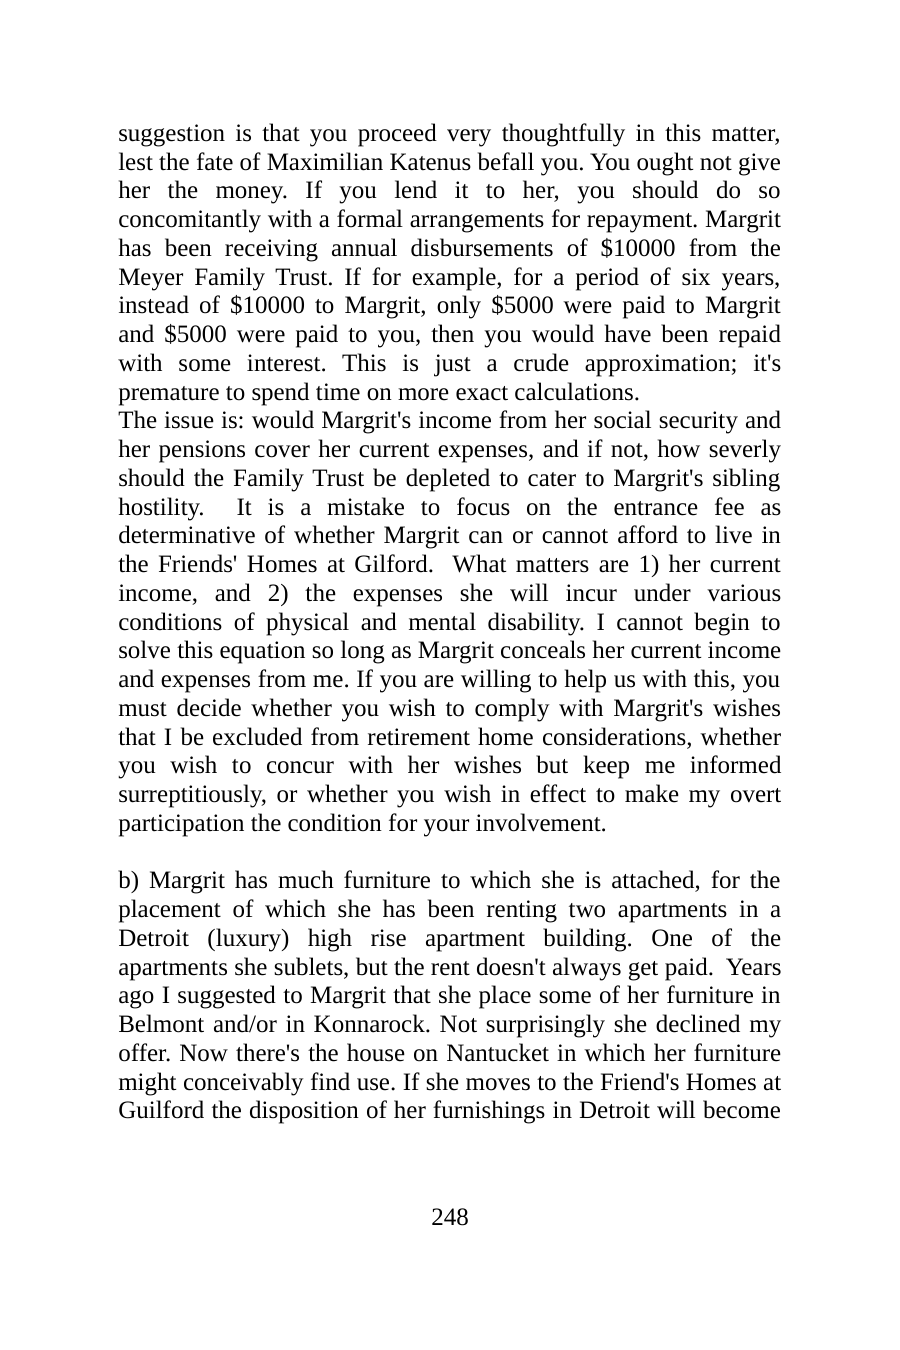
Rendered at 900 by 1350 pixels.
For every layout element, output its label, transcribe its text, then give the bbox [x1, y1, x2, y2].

text suggestion is that you proceed very thoughtfully in this matter, lest the fate of Maximilian Katenus befall you. You ought not give her the money. If you lend it to her, you should do so concomitantly with a formal arrangements for repayment. Margrit has been receiving annual disbursements of $10000 from the Meyer Family Trust. If for example, for a period of six years, instead of $10000 to Margrit, only $5000 were paid to Margrit and $5000 were paid to you, then you would have been repaid with some interest. This is just a crude approximation; it's premature to spend time on more exact calculations. [118, 118, 782, 406]
text The issue is: would Margrit's income from her social security and her pensions cover her current expenses, and if not, how severly should the Family Trust be depleted to cater to Margrit's sibling hostility. It is a mistake to focus on the entrance fee as determinative of whether Margrit can or cannot afford to live in the Friends' Homes at Gilford. What matters are 1) her current income, and 2) the expenses she will incur under various conditions of physical and mental disability. I cannot begin to solve this equation so long as Margrit conceals her current income and expenses from me. If you are willing to help us with this, you must decide whether you wish to comply with Margrit's wishes that I be excluded from retirement home considerations, whether you wish to concur with her wishes but keep me informed surreptitiously, or whether you wish in effect to make my overt participation the condition for your involvement. [118, 406, 782, 837]
text b) Margrit has much furniture to which she is attached, for the placement of which she has been renting two apartments in a Detroit (luxury) high rise apartment building. One of the apartments she sublets, but the rent doesn't always get paid. Years ago I suggested to Margrit that she place some of her furniture in Belmont and/or in Konnarock. Not surprisingly she declined my offer. Now there's the house on Nantucket in which her furniture might conceivably find use. If she moves to the Friend's Homes at Guilford the disposition of her furnishings in Detroit will become [118, 866, 782, 1124]
